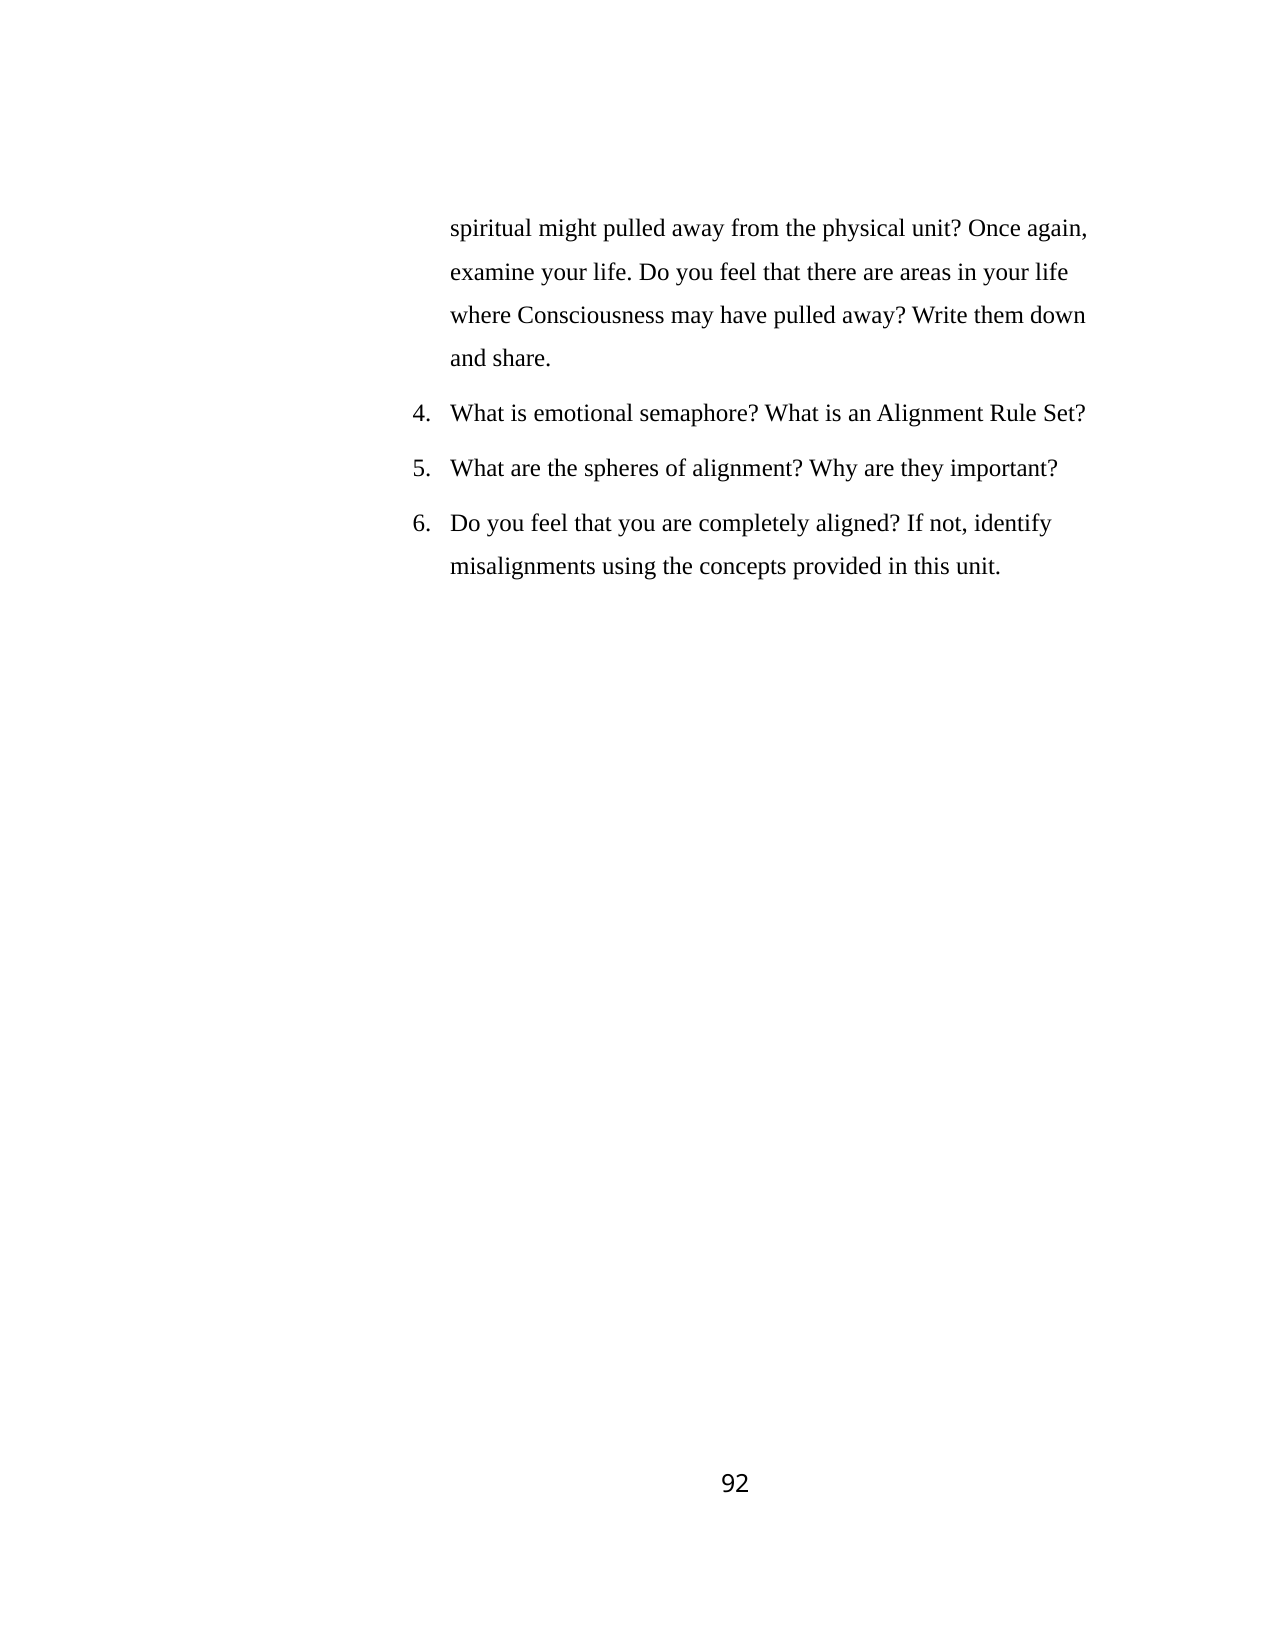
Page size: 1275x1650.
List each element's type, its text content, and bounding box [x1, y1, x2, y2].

list Do you feel that you are completely aligned? If not, identify misalignments using the concepts provided in this unit. [412, 508, 1095, 580]
list spiritual might pulled away from the physical unit? Once again, examine your life. Do you feel that there are areas in your life where Consciousness may have pulled away? Write them down and share. [412, 213, 1095, 372]
list What is emotional semaphore? What is an Alignment Rule Set? [412, 398, 1095, 427]
list What are the spheres of alignment? Why are they important? [412, 453, 1095, 482]
